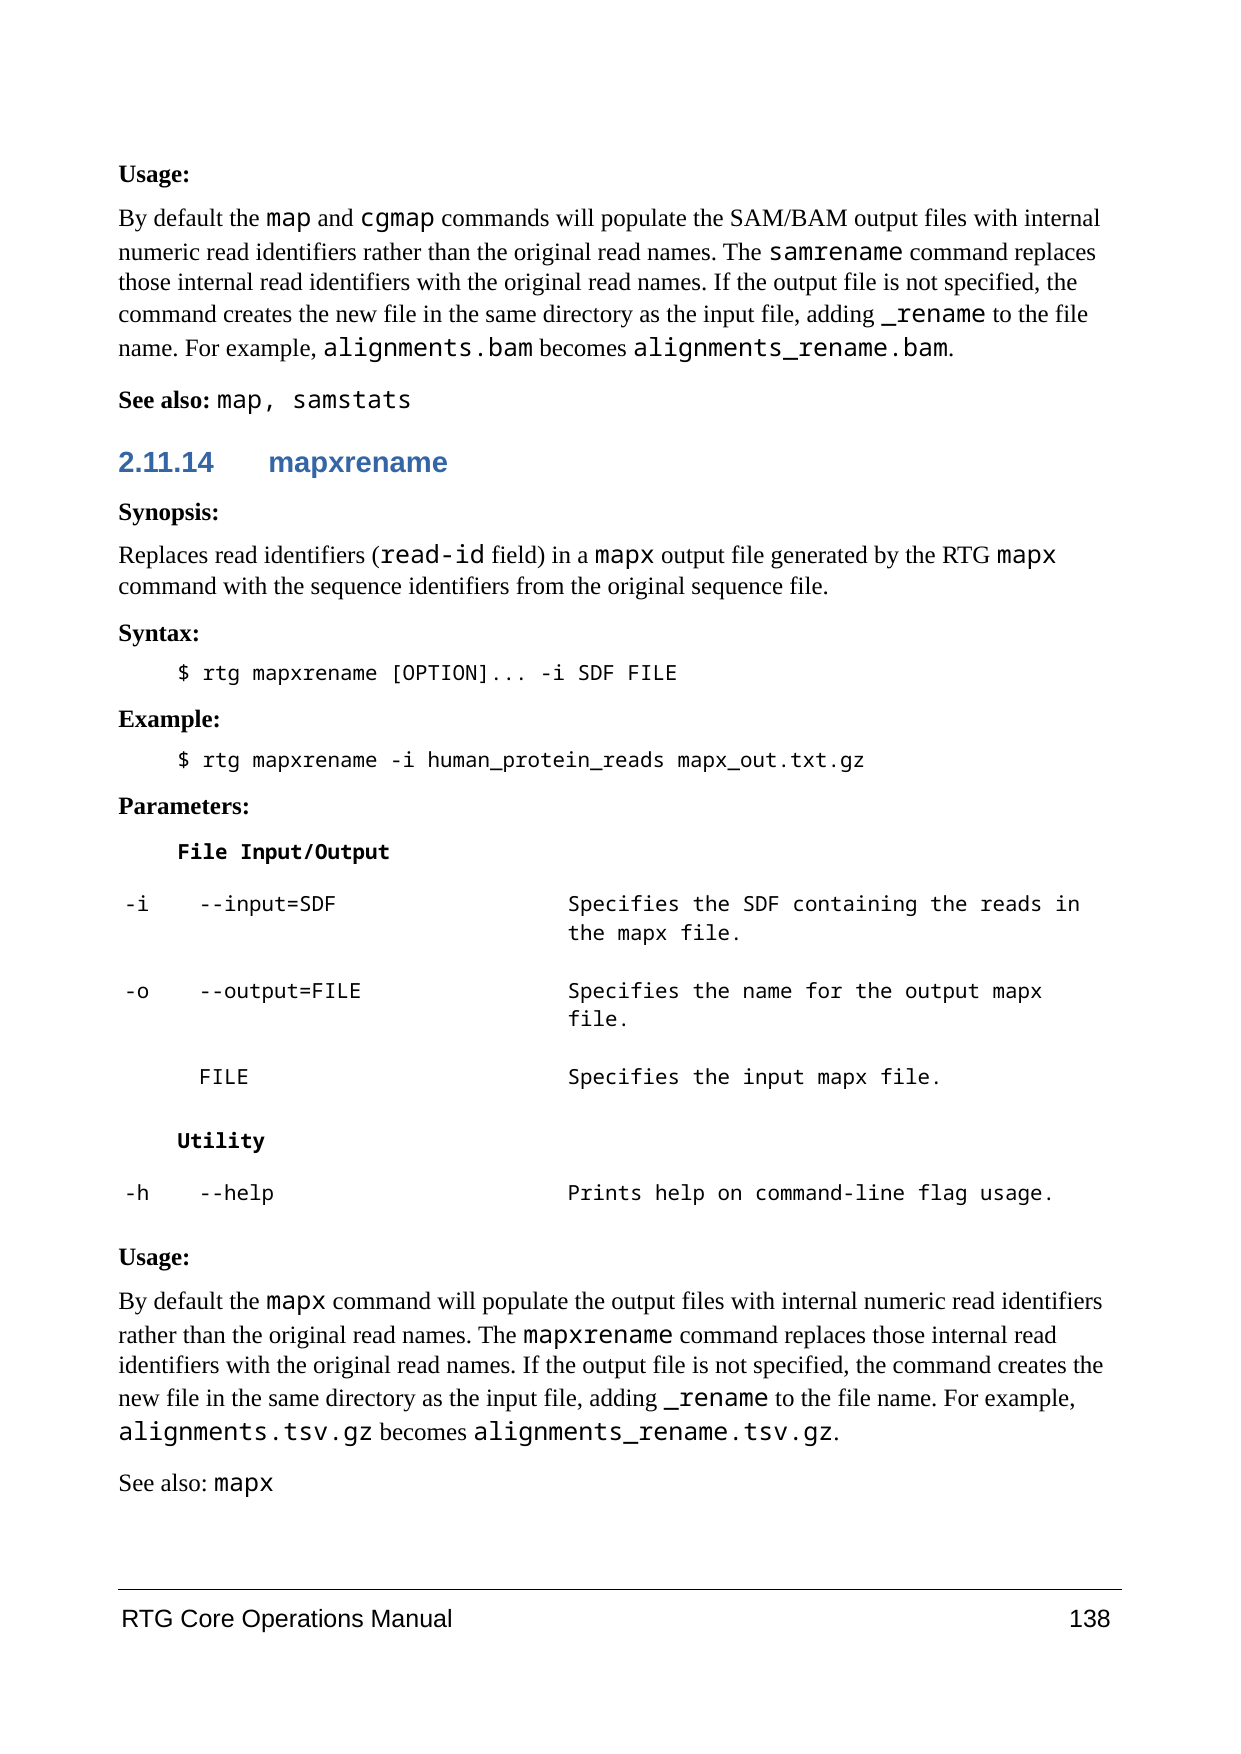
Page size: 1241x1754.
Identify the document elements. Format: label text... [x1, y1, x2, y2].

subtitle Synopsis: [118, 497, 1122, 525]
table_cell FILE [193, 1050, 561, 1108]
table_header Specifies the SDF containing the reads in the mapx file. [561, 878, 1093, 964]
text $ rtg mapxrename -i human_protein_reads mapx_out.txt.gz [177, 745, 1122, 773]
table_cell [118, 1050, 193, 1108]
text File Input/Output [177, 837, 1122, 866]
table_cell -o [118, 964, 193, 1050]
table_header -h [118, 1166, 193, 1224]
table_cell --output=FILE [193, 964, 561, 1050]
text Replaces read identifiers (read-id field) in a mapx output file generated by the RTG mapx command with the sequence identifiers from the original sequence file. [118, 537, 1122, 600]
text Utility [177, 1126, 1122, 1154]
table_header -i [118, 878, 193, 964]
subtitle Usage: [118, 1242, 1122, 1271]
text $ rtg mapxrename [OPTION]... -i SDF FILE [177, 658, 1122, 687]
text By default the map and cgmap commands will populate the SAM/BAM output files with internal numeric read identifiers rather than the original read names. The samrename command replaces those internal read identifiers with the original read names. If the output file is not specified, the command creates the new file in the same directory as the input file, adding _rename to the file name. For example, alignments.bam becomes alignments_rename.bam. [118, 199, 1122, 364]
table_cell Specifies the input mapx file. [561, 1050, 1093, 1108]
table_header --help [193, 1166, 561, 1224]
table_header Prints help on command-line flag usage. [561, 1166, 1093, 1224]
subtitle Parameters: [118, 791, 1122, 820]
subtitle Usage: [118, 159, 1122, 187]
text See also: map, samstats [118, 382, 1122, 416]
subtitle mapxrename [118, 445, 1122, 479]
table_header --input=SDF [193, 878, 561, 964]
subtitle Syntax: [118, 618, 1122, 646]
text By default the mapx command will populate the output files with internal numeric read identifiers rather than the original read names. The mapxrename command replaces those internal read identifiers with the original read names. If the output file is not specified, the command creates the new file in the same directory as the input file, adding _rename to the file name. For example, alignments.tsv.gz becomes alignments_rename.tsv.gz. [118, 1282, 1122, 1447]
text See also: mapx [118, 1465, 1122, 1499]
subtitle Example: [118, 704, 1122, 733]
table_cell Specifies the name for the output mapx file. [561, 964, 1093, 1050]
